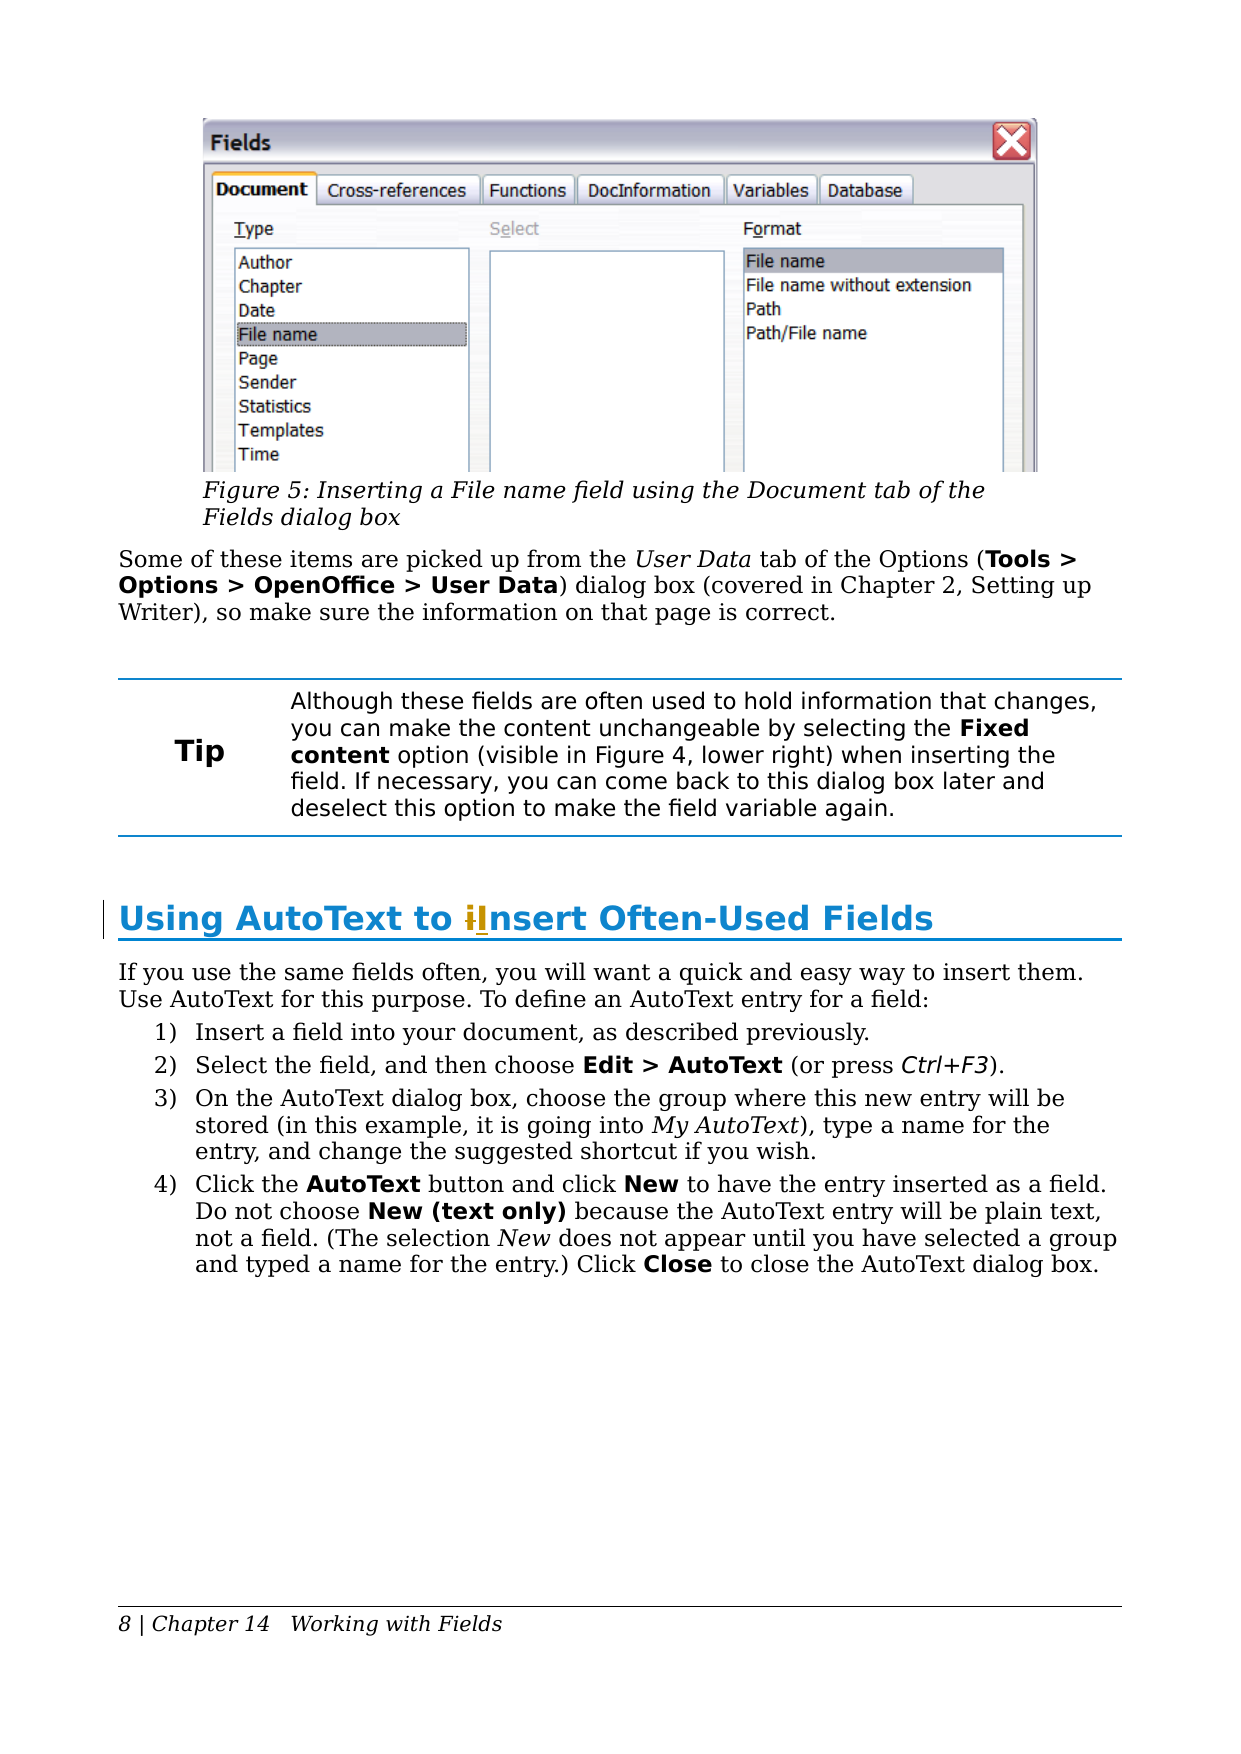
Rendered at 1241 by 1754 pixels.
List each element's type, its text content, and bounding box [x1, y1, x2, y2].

text Some of these items are picked up from the User Data tab of the Options (Tools > Options > OpenOffice > User Data) dialog box (covered in Chapter 2, Setting up Writer), so make sure the information on that page is correct. [118, 546, 1122, 626]
picture [202, 118, 1038, 472]
table_header Tip [118, 680, 281, 835]
list Select the field, and then choose Edit > AutoText (or press Ctrl+F3). [177, 1052, 1122, 1079]
table_header Although these fields are often used to hold information that changes, you can make the content unchangeable by selecting the Fixed content option (visible in Figure 4, lower right) when inserting the field. If necessary, you can come back to this dialog box later and deselect this option to make the field variable again. [281, 680, 1122, 835]
list Click the AutoText button and click New to have the entry inserted as a field. Do not choose New (text only) because the AutoText entry will be plain text, not a field. (The selection New does not appear until you have selected a group and typed a name for the entry.) Click Close to close the AutoText dialog box. [177, 1171, 1122, 1278]
subtitle Using AutoText to Insert Often-Used Fields [118, 900, 1122, 938]
list On the AutoText dialog box, choose the group where this new entry will be stored (in this example, it is going into My AutoText), type a name for the entry, and change the suggested shortcut if you wish. [177, 1085, 1122, 1165]
list If you use the same fields often, you will want a quick and easy way to insert them. Use AutoText for this purpose. To define an AutoText entry for a field: [118, 959, 1122, 1013]
text Figure 5: Inserting a File name field using the Document tab of the Fields dialog box [203, 478, 1037, 531]
list Insert a field into your document, as described previously. [177, 1019, 1122, 1046]
